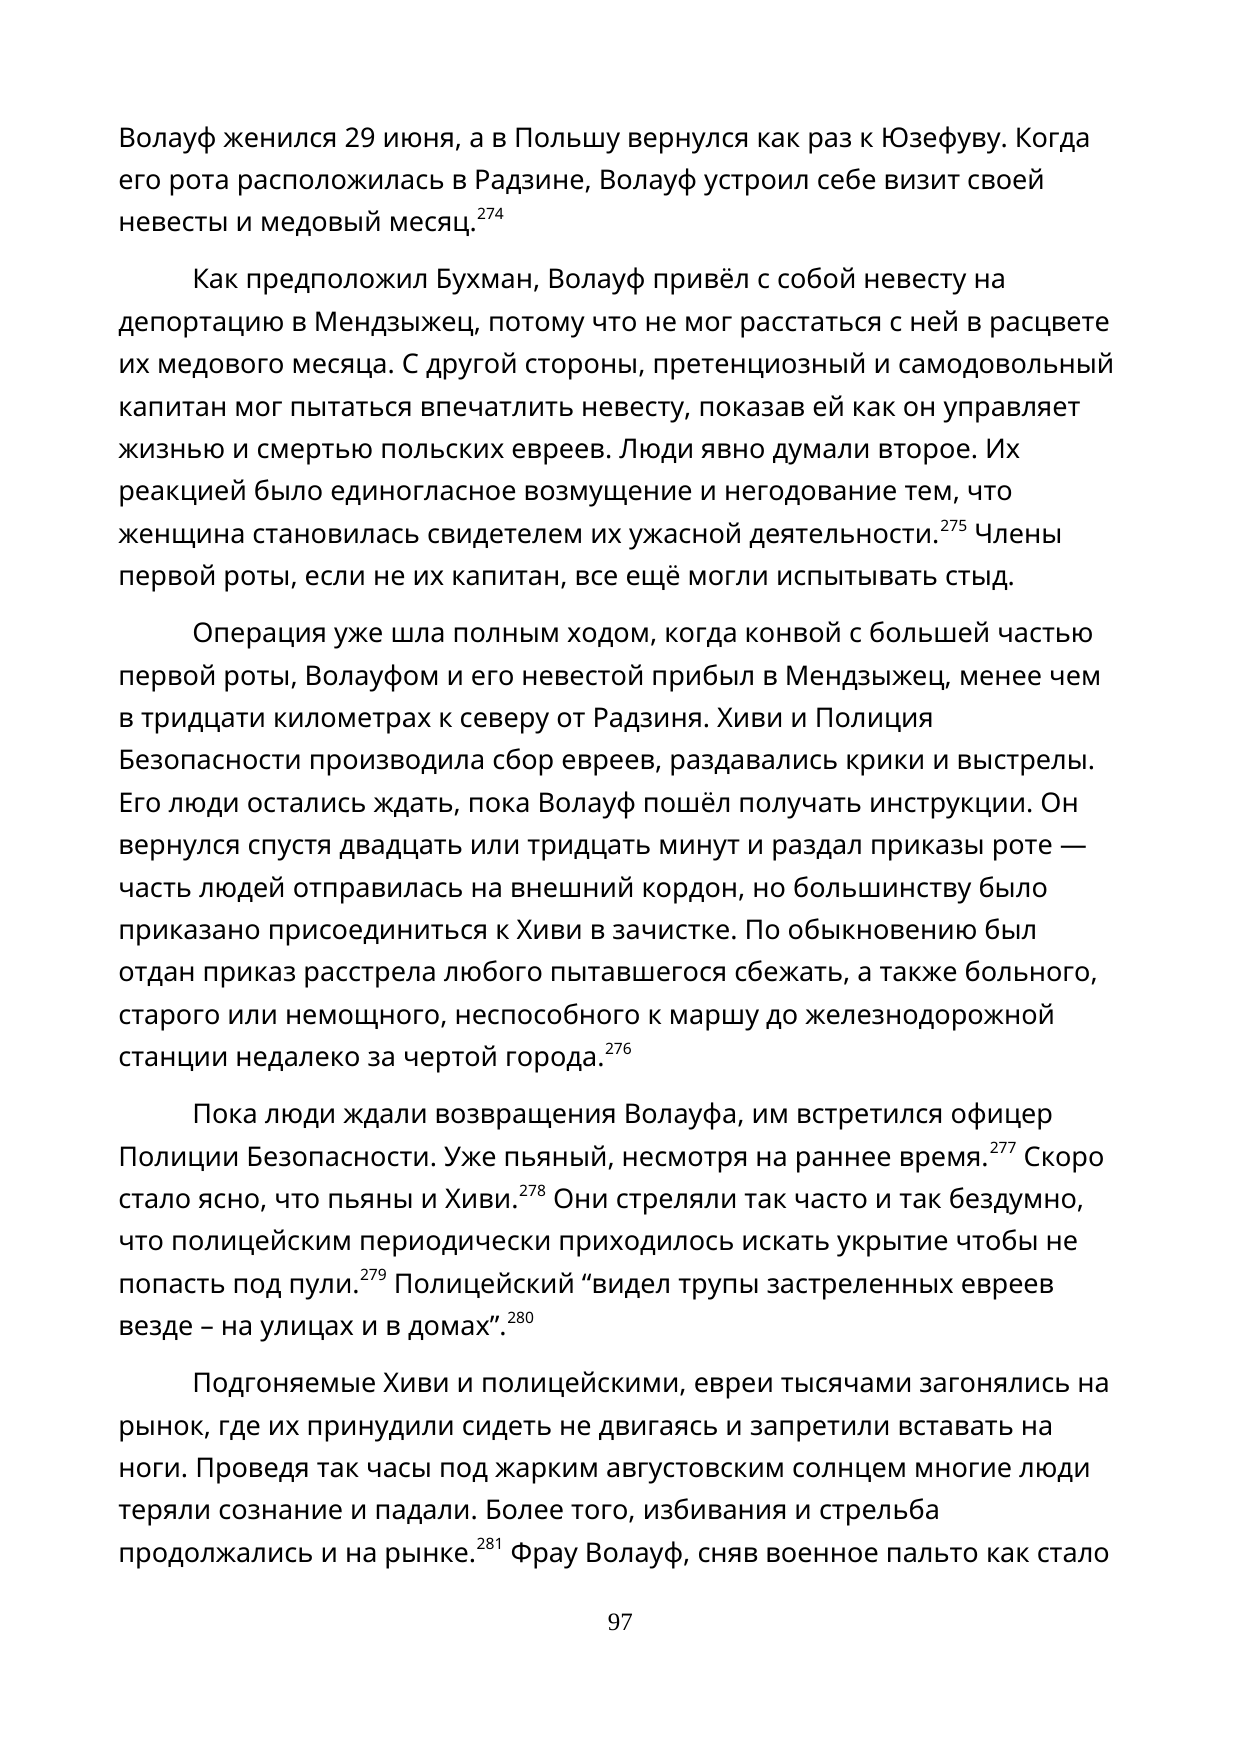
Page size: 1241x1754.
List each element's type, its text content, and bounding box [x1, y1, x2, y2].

text Пока люди ждали возвращения Волауфа, им встретился офицер Полиции Безопасности. Уже пьяный, несмотря на раннее время. Скоро стало ясно, что пьяны и Хиви. Они стреляли так часто и так бездумно, что полицейским периодически приходилось искать укрытие чтобы не попасть под пули. Полицейский “видел трупы застреленных евреев везде – на улицах и в домах”. [118, 1094, 1122, 1343]
text Операция уже шла полным ходом, когда конвой с большей частью первой роты, Волауфом и его невестой прибыл в Мендзыжец, менее чем в тридцати километрах к северу от Радзиня. Хиви и Полиция Безопасности производила сбор евреев, раздавались крики и выстрелы. Его люди остались ждать, пока Волауф пошёл получать инструкции. Он вернулся спустя двадцать или тридцать минут и раздал приказы роте — часть людей отправилась на внешний кордон, но большинству было приказано присоединиться к Хиви в зачистке. По обыкновению был отдан приказ расстрела любого пытавшегося сбежать, а также больного, старого или немощного, неспособного к маршу до железнодорожной станции недалеко за чертой города. [118, 614, 1122, 1074]
text Волауф женился 29 июня, а в Польшу вернулся как раз к Юзефуву. Когда его рота расположилась в Радзине, Волауф устроил себе визит своей невесты и медовый месяц. [118, 118, 1122, 240]
text Как предположил Бухман, Волауф привёл с собой невесту на депортацию в Мендзыжец, потому что не мог расстаться с ней в расцвете их медового месяца. С другой стороны, претенциозный и самодовольный капитан мог пытаться впечатлить невесту, показав ей как он управляет жизнью и смертью польских евреев. Люди явно думали второе. Их реакцией было единогласное возмущение и негодование тем, что женщина становилась свидетелем их ужасной деятельности. Члены первой роты, если не их капитан, все ещё могли испытывать стыд. [118, 260, 1122, 593]
text Подгоняемые Хиви и полицейскими, евреи тысячами загонялись на рынок, где их принудили сидеть не двигаясь и запретили вставать на ноги. Проведя так часы под жарким августовским солнцем многие люди теряли сознание и падали. Более того, избивания и стрельба продолжались и на рынке. Фрау Волауф, сняв военное пальто как стало [118, 1363, 1122, 1570]
